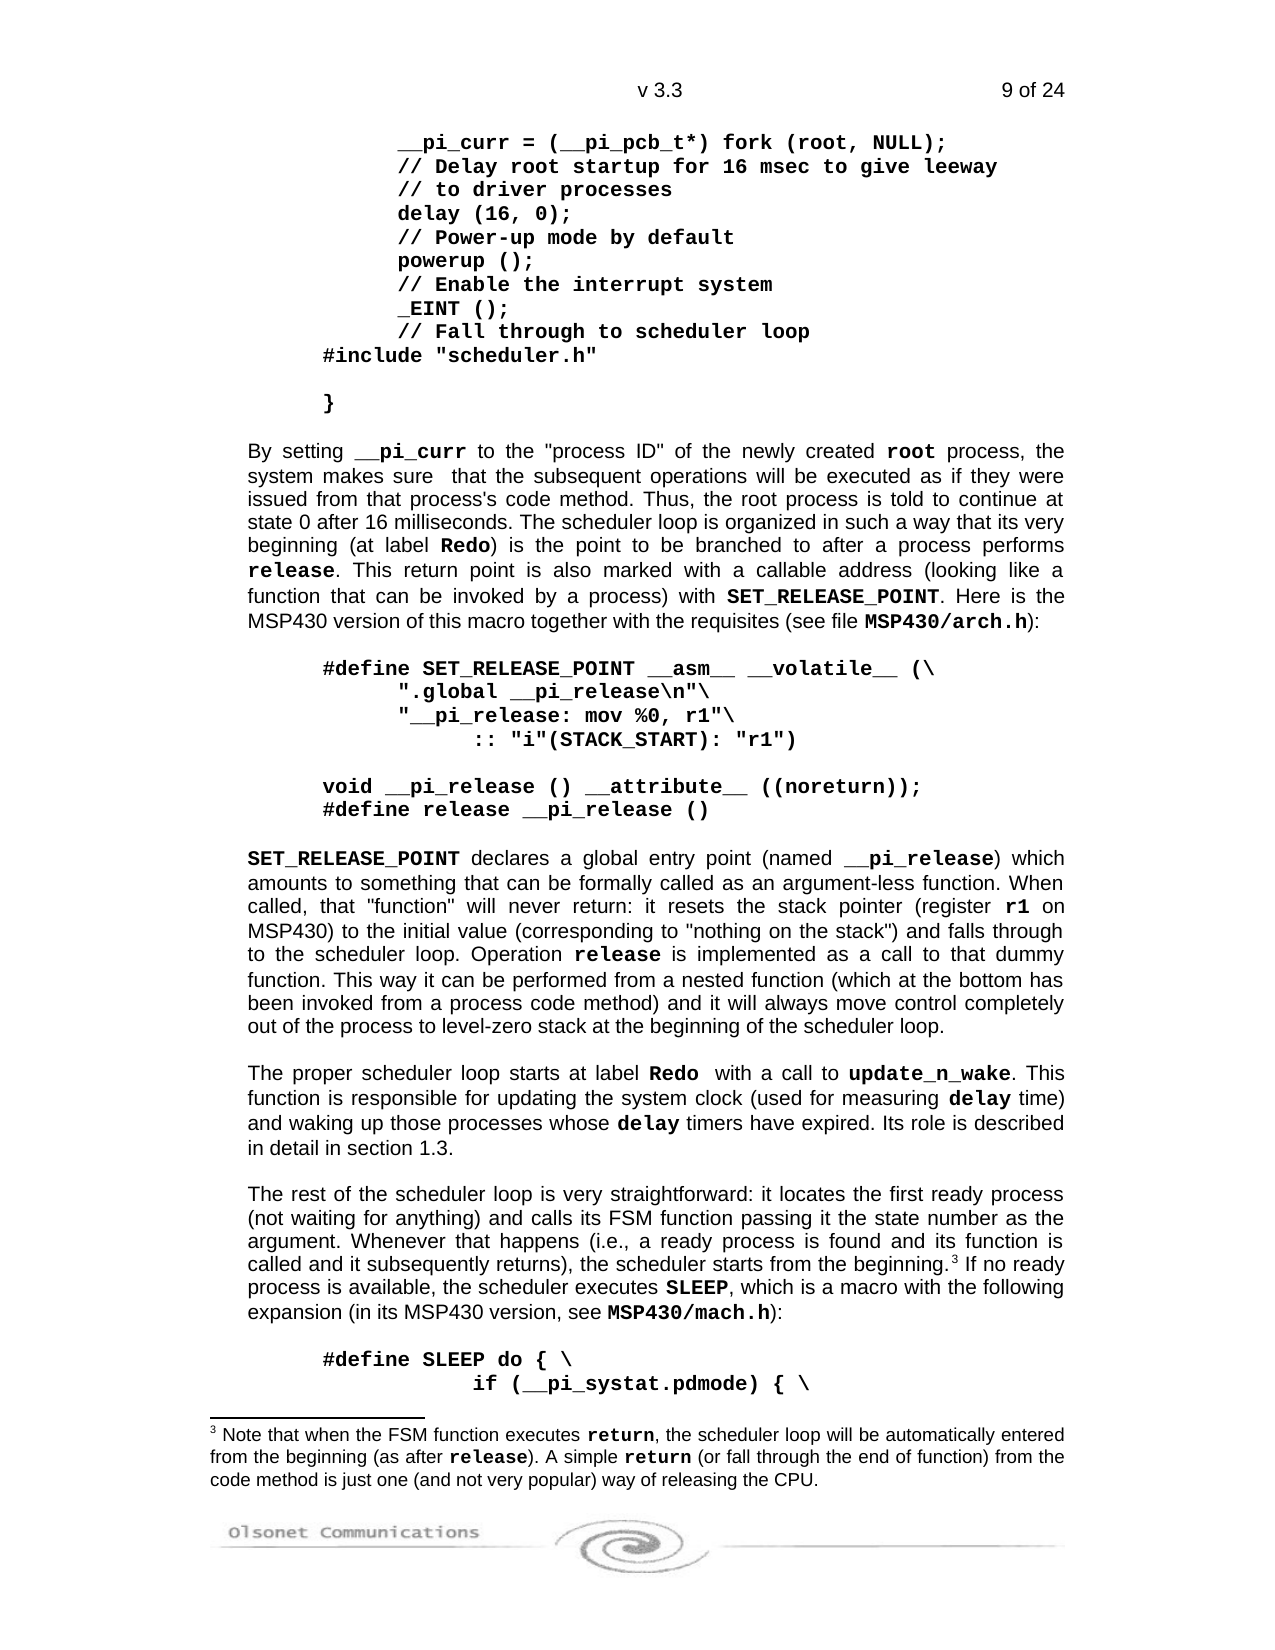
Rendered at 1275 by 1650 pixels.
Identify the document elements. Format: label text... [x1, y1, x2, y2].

text SET_RELEASE_POINT declares a global entry point (named __pi_release) which amounts to something that can be formally called as an argument-less function. When called, that "function" will never return: it resets the stack pointer (register r1 on MSP430) to the initial value (corresponding to "nothing on the stack") and falls through to the scheduler loop. Operation release is implemented as a call to that dummy function. This way it can be performed from a nested function (which at the bottom has been invoked from a process code method) and it will always move control completely out of the process to level-zero stack at the beginning of the scheduler loop. [247, 846, 1065, 1038]
text ".global __pi_release\n"\ [247, 681, 1065, 705]
text :: "i"(STACK_START): "r1") [247, 728, 1065, 752]
text // Power-up mode by default [247, 227, 1065, 250]
text The proper scheduler loop starts at label Redo with a call to update_n_wake. This function is responsible for updating the system clock (used for measuring delay time) and waking up those processes whose delay timers have expired. Its role is described in detail in section 1.3. [247, 1061, 1065, 1159]
text #define release __pi_release () [247, 799, 1065, 823]
text #define SET_RELEASE_POINT __asm__ __volatile__ (\ [247, 658, 1065, 681]
text delay (16, 0); [247, 203, 1065, 227]
text // Enable the interrupt system [247, 274, 1065, 298]
text // to driver processes [247, 179, 1065, 203]
text void __pi_release () __attribute__ ((noreturn)); [247, 776, 1065, 799]
text #include "scheduler.h" [247, 345, 1065, 369]
text Note that when the FSM function executes return, the scheduler loop will be automatically entered from the beginning (as after release). A simple return (or fall through the end of function) from the code method is just one (and not very popular) way of releasing the CPU. [210, 1424, 1065, 1490]
text __pi_curr = (__pi_pcb_t*) fork (root, NULL); [247, 132, 1065, 156]
text "__pi_release: mov %0, r1"\ [247, 705, 1065, 728]
text // Fall through to scheduler loop [247, 321, 1065, 345]
text powerup (); [247, 250, 1065, 274]
text The rest of the scheduler loop is very straightforward: it locates the first ready process (not waiting for anything) and calls its FSM function passing it the state number as the argument. Whenever that happens (i.e., a ready process is found and its function is called and it subsequently returns), the scheduler starts from the beginning. If no ready process is available, the scheduler executes SLEEP, which is a macro with the following expansion (in its MSP430 version, see MSP430/mach.h): [247, 1183, 1065, 1326]
text } [247, 392, 1065, 416]
text _EINT (); [247, 298, 1065, 321]
text if (__pi_systat.pdmode) { \ [247, 1373, 1065, 1396]
text By setting __pi_curr to the "process ID" of the newly created root process, the system makes sure that the subsequent operations will be executed as if they were issued from that process's code method. Thus, the root process is told to continue at state 0 after 16 milliseconds. The scheduler loop is organized in such a way that its very beginning (at label Redo) is the point to be branched to after a process performs release. This return point is also marked with a callable address (looking like a function that can be invoked by a process) with SET_RELEASE_POINT. Here is the MSP430 version of this macro together with the requisites (see file MSP430/arch.h): [247, 439, 1065, 634]
picture [210, 1504, 1065, 1596]
text #define SLEEP do { \ [247, 1349, 1065, 1373]
text // Delay root startup for 16 msec to give leeway [247, 156, 1065, 179]
